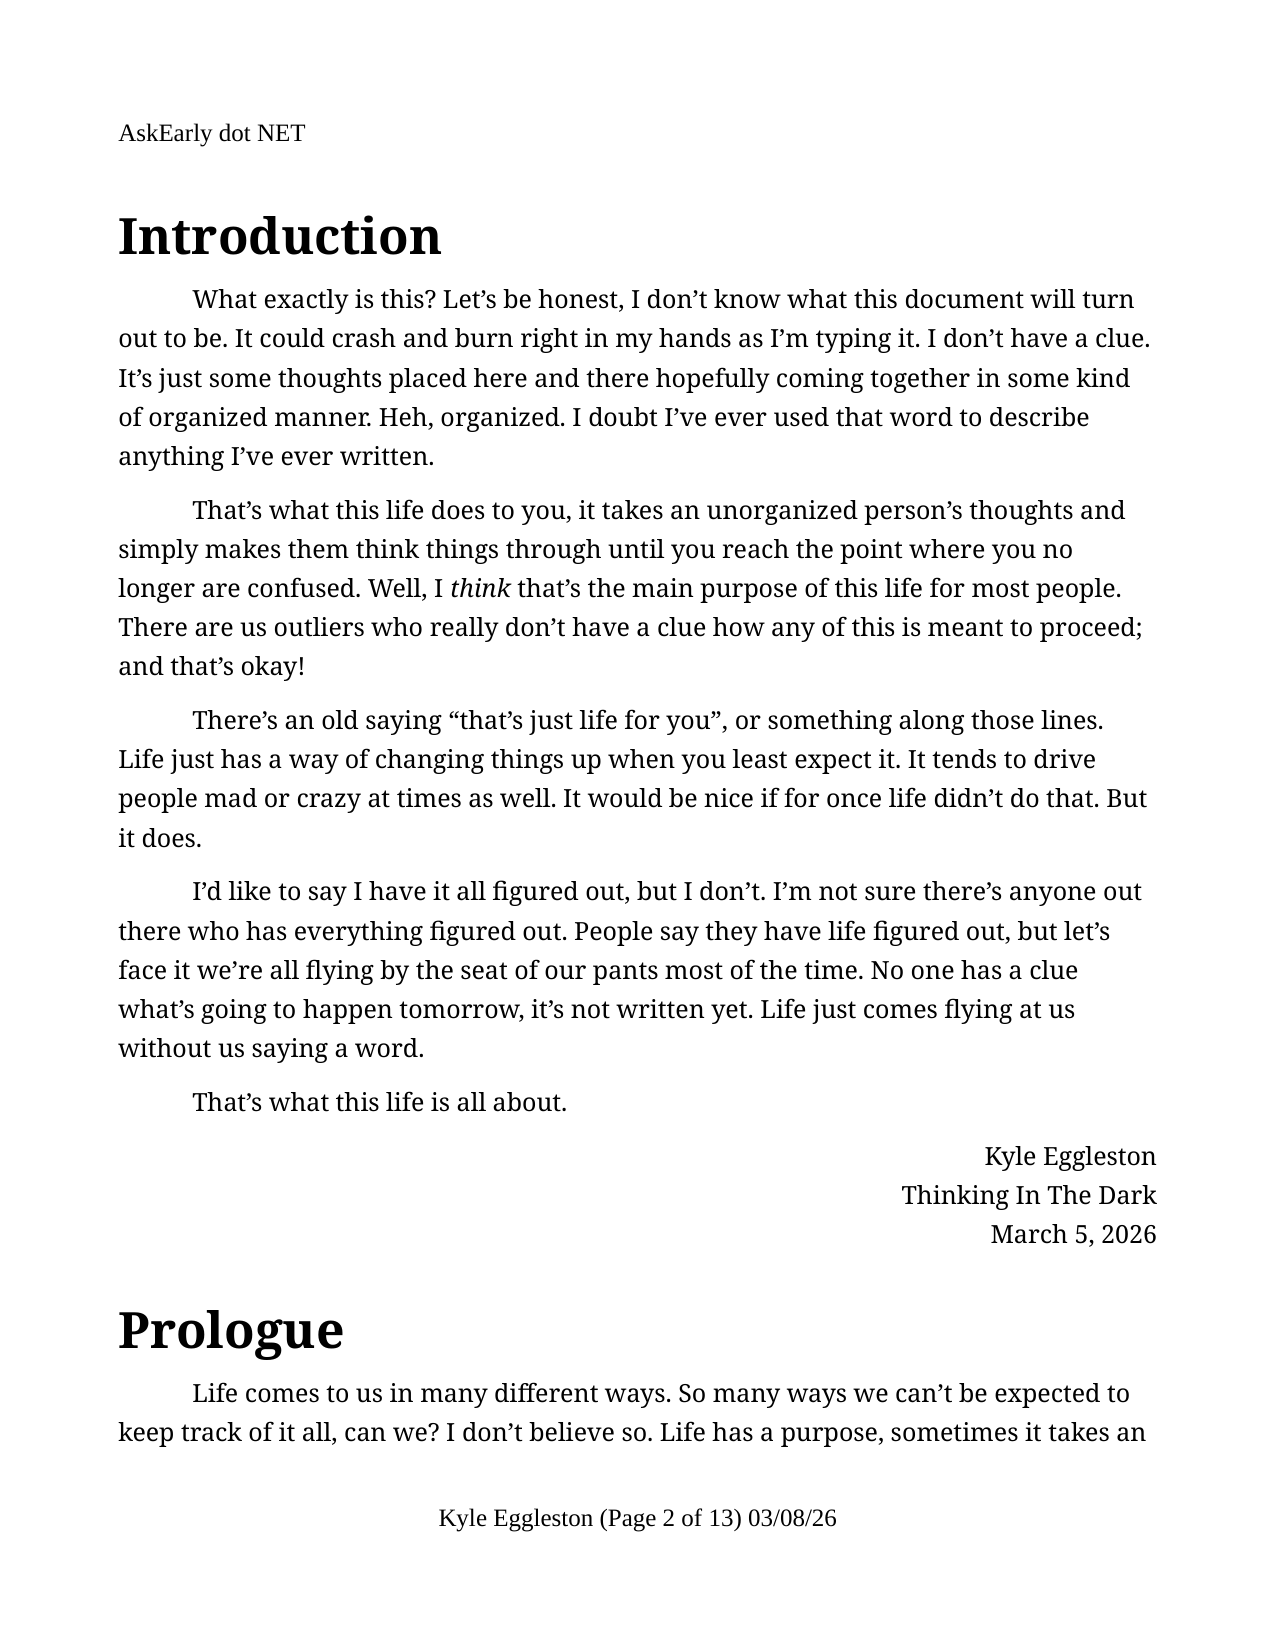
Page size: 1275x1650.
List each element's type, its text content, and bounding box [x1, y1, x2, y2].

text That’s what this life is all about. [118, 1084, 1157, 1118]
subtitle Prologue [118, 1295, 1157, 1363]
text Kyle Eggleston Thinking In The Dark March 5, 2026 [118, 1138, 1157, 1251]
text Life comes to us in many different ways. So many ways we can’t be expected to keep track of it all, can we? I don’t believe so. Life has a purpose, sometimes it takes an [118, 1376, 1157, 1449]
text That’s what this life does to you, it takes an unorganized person’s thoughts and simply makes them think things through until you reach the point where you no longer are confused. Well, I think that’s the main purpose of this life for most people. There are us outliers who really don’t have a clue how any of this is meant to proceed; and that’s okay! [118, 492, 1157, 683]
text I’d like to say I have it all figured out, but I don’t. I’m not sure there’s anyone out there who has everything figured out. People say they have life figured out, but let’s face it we’re all flying by the seat of our pants most of the time. No one has a clue what’s going to happen tomorrow, it’s not written yet. Life just comes flying at us without us saying a word. [118, 874, 1157, 1065]
subtitle Introduction [118, 201, 1157, 269]
text What exactly is this? Let’s be honest, I don’t know what this document will turn out to be. It could crash and burn right in my hands as I’m typing it. I don’t have a clue. It’s just some thoughts placed here and there hopefully coming together in some kind of organized manner. Heh, organized. I doubt I’ve ever used that word to describe anything I’ve ever written. [118, 282, 1157, 473]
text There’s an old saying “that’s just life for you”, or something along those lines. Life just has a way of changing things up when you least expect it. It tends to drive people mad or crazy at times as well. It would be nice if for once life didn’t do that. But it does. [118, 703, 1157, 854]
